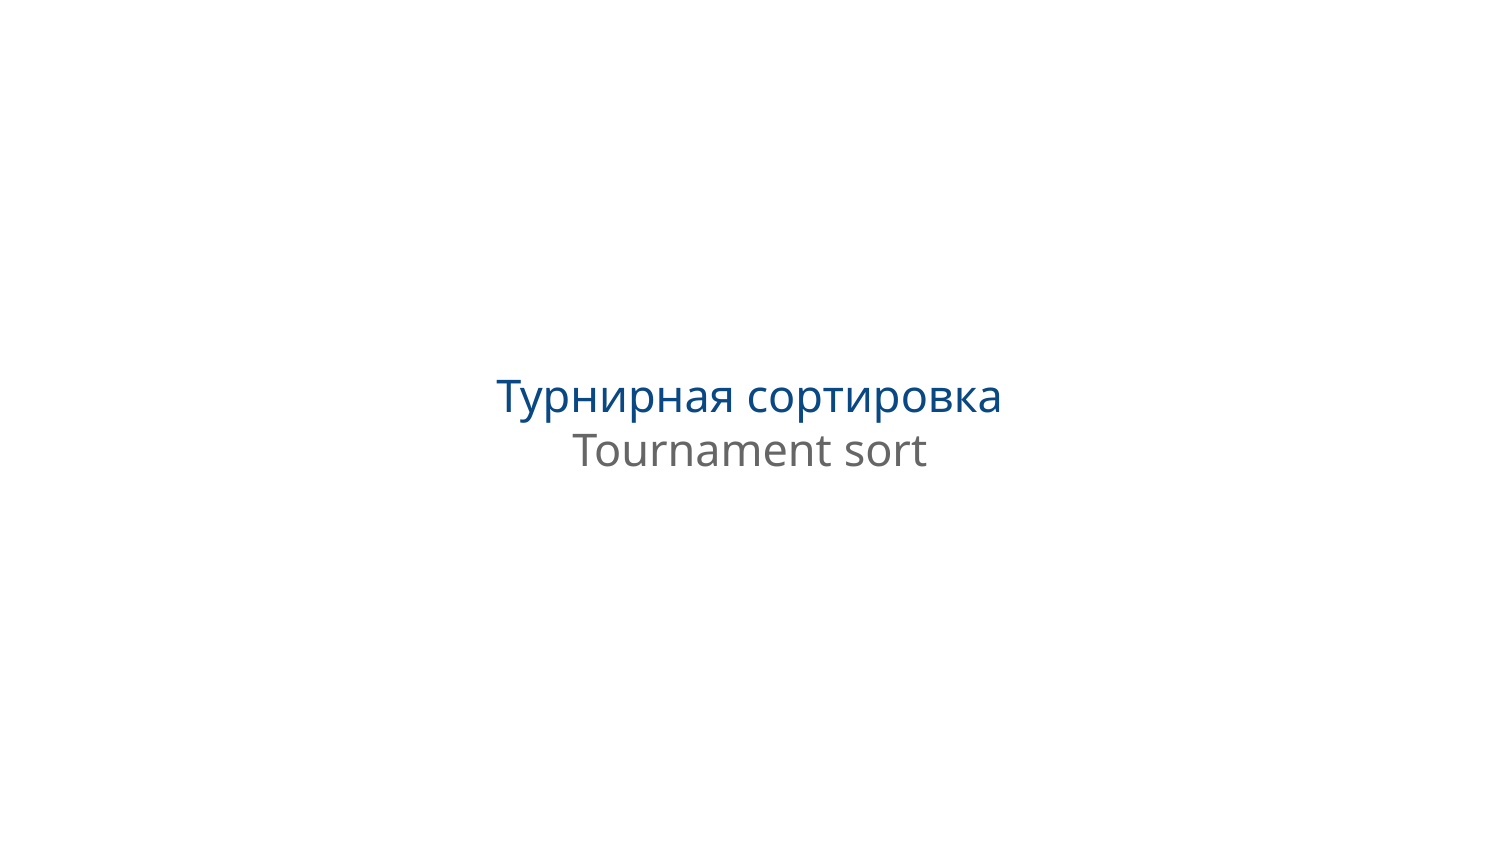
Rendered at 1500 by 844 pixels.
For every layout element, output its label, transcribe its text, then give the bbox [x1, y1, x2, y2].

title Турнирная сортировка Tournament sort [51, 352, 1449, 491]
